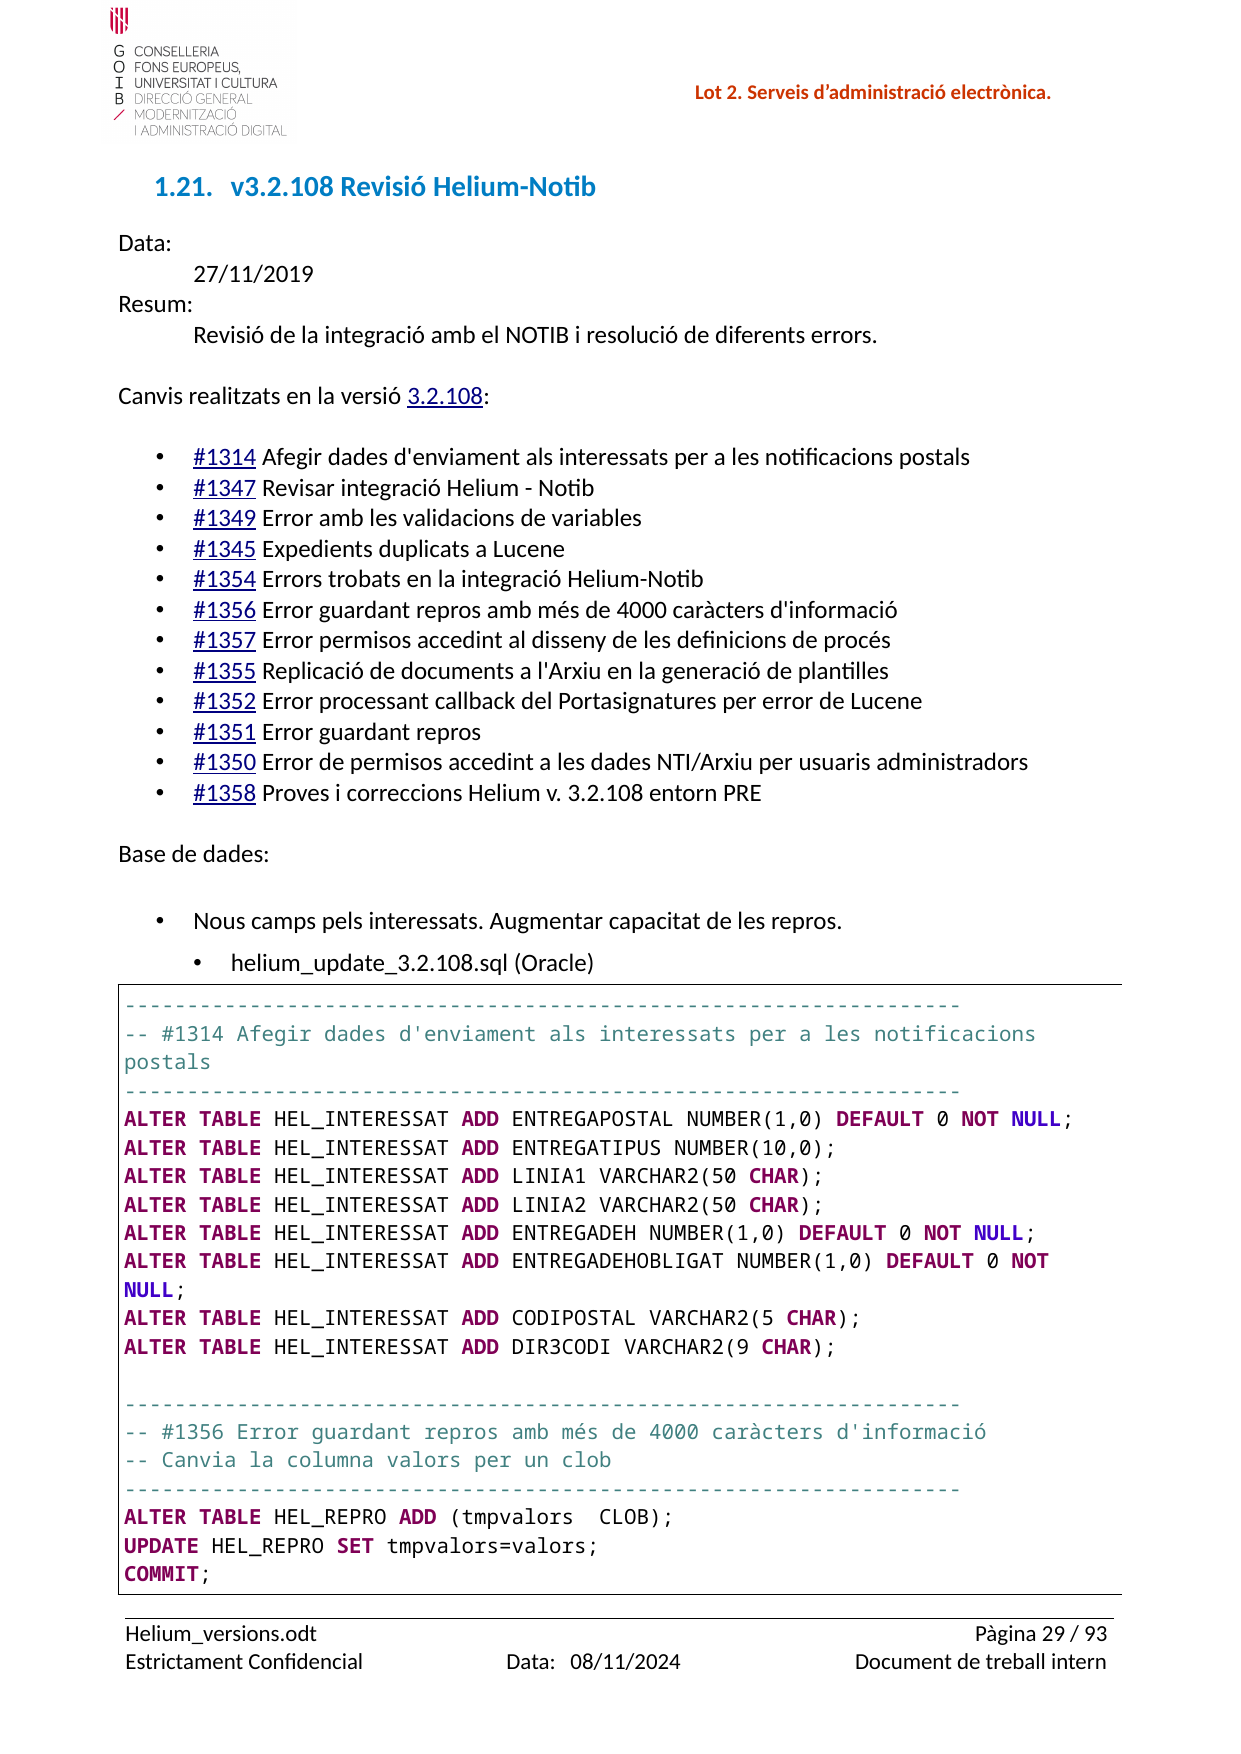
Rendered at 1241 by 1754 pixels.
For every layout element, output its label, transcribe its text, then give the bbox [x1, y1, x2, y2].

picture [100, 0, 297, 144]
list #1350 Error de permisos accedint a les dades NTI/Arxiu per usuaris administradors [156, 746, 1122, 777]
text 27/11/2019 [118, 258, 1122, 289]
table_header ------------------------------------------------------------------- -- #1314 Afegir dades d'enviament als interessats per a les notificacions postals ------------------------------------------------------------------- ALTER TABLE HEL_INTERESSAT ADD ENTREGAPOSTAL NUMBER(1,0) DEFAULT 0 NOT NULL; ALTER TABLE HEL_INTERESSAT ADD ENTREGATIPUS NUMBER(10,0); ALTER TABLE HEL_INTERESSAT ADD LINIA1 VARCHAR2(50 CHAR); ALTER TABLE HEL_INTERESSAT ADD LINIA2 VARCHAR2(50 CHAR); ALTER TABLE HEL_INTERESSAT ADD ENTREGADEH NUMBER(1,0) DEFAULT 0 NOT NULL; ALTER TABLE HEL_INTERESSAT ADD ENTREGADEHOBLIGAT NUMBER(1,0) DEFAULT 0 NOT NULL; ALTER TABLE HEL_INTERESSAT ADD CODIPOSTAL VARCHAR2(5 CHAR); ALTER TABLE HEL_INTERESSAT ADD DIR3CODI VARCHAR2(9 CHAR); ------------------------------------------------------------------- -- #1356 Error guardant repros amb més de 4000 caràcters d'informació -- Canvia la columna valors per un clob ------------------------------------------------------------------- ALTER TABLE HEL_REPRO ADD (tmpvalors CLOB); UPDATE HEL_REPRO SET tmpvalors=valors; COMMIT; [119, 985, 1122, 1593]
list helium_update_3.2.108.sql (Oracle) [193, 947, 1122, 978]
list #1357 Error permisos accedint al disseny de les definicions de procés [156, 624, 1122, 655]
text Canvis realitzats en la versió 3.2.108: [118, 380, 1122, 411]
list #1356 Error guardant repros amb més de 4000 caràcters d'informació [156, 594, 1122, 624]
subtitle v3.2.108 Revisió Helium-Notib [153, 168, 1122, 204]
list #1314 Afegir dades d'enviament als interessats per a les notificacions postals [156, 441, 1122, 472]
list #1354 Errors trobats en la integració Helium-Notib [156, 563, 1122, 594]
text Data: [118, 228, 1122, 258]
list #1355 Replicació de documents a l'Arxiu en la generació de plantilles [156, 655, 1122, 685]
list #1347 Revisar integració Helium - Notib [156, 472, 1122, 502]
text Revisió de la integració amb el NOTIB i resolució de diferents errors. [118, 319, 1122, 350]
list #1349 Error amb les validacions de variables [156, 502, 1122, 533]
text Base de dades: [118, 838, 1122, 868]
list #1345 Expedients duplicats a Lucene [156, 533, 1122, 563]
list #1358 Proves i correccions Helium v. 3.2.108 entorn PRE [156, 777, 1122, 807]
list Nous camps pels interessats. Augmentar capacitat de les repros. [156, 905, 1122, 936]
text Resum: [118, 289, 1122, 319]
list #1352 Error processant callback del Portasignatures per error de Lucene [156, 685, 1122, 716]
list #1351 Error guardant repros [156, 716, 1122, 746]
